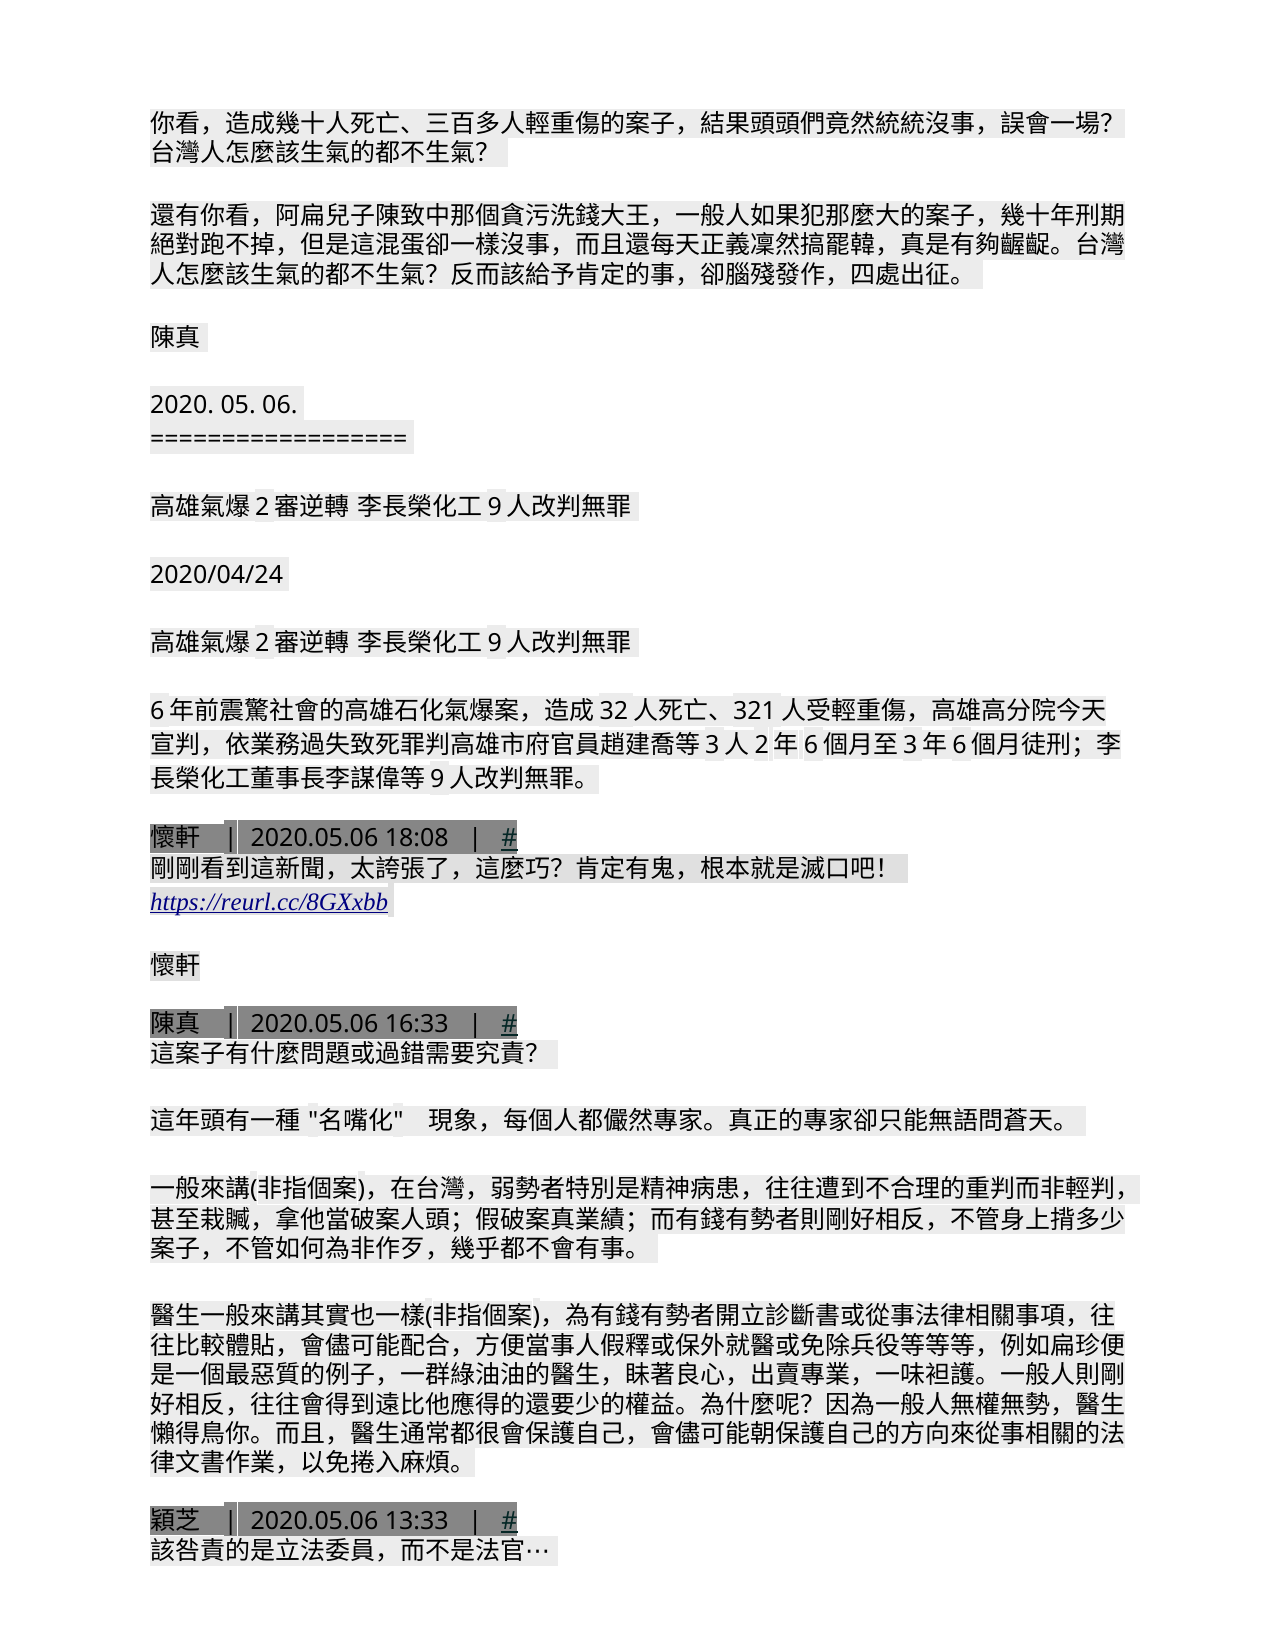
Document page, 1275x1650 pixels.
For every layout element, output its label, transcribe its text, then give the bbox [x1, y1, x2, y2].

text 這案子有什麼問題或過錯需要究責？ 這年頭有一種 "名嘴化" 現象，每個人都儼然專家。真正的專家卻只能無語問蒼天。 一般來講(非指個案)，在台灣，弱勢者特別是精神病患，往往遭到不合理的重判而非輕判，甚至栽贓，拿他當破案人頭；假破案真業績；而有錢有勢者則剛好相反，不管身上揹多少案子，不管如何為非作歹，幾乎都不會有事。 醫生一般來講其實也一樣(非指個案)，為有錢有勢者開立診斷書或從事法律相關事項，往往比較體貼，會儘可能配合，方便當事人假釋或保外就醫或免除兵役等等等，例如扁珍便是一個最惡質的例子，一群綠油油的醫生，眛著良心，出賣專業，一味袒護。一般人則剛好相反，往往會得到遠比他應得的還要少的權益。為什麼呢？因為一般人無權無勢，醫生懶得鳥你。而且，醫生通常都很會保護自己，會儘可能朝保護自己的方向來從事相關的法律文書作業，以免捲入麻煩。 [150, 1039, 1125, 1477]
text 懷軒 | 2020.05.06 18:08 | # [150, 820, 1125, 854]
text 陳真 | 2020.05.06 16:33 | # [150, 1006, 1125, 1039]
text 你看，造成幾十人死亡、三百多人輕重傷的案子，結果頭頭們竟然統統沒事，誤會一場？台灣人怎麼該生氣的都不生氣？ 還有你看，阿扁兒子陳致中那個貪污洗錢大王，一般人如果犯那麼大的案子，幾十年刑期絕對跑不掉，但是這混蛋卻一樣沒事，而且還每天正義凜然搞罷韓，真是有夠齷齪。台灣人怎麼該生氣的都不生氣？反而該給予肯定的事，卻腦殘發作，四處出征。 陳真 2020. 05. 06. ================== 高雄氣爆2審逆轉 李長榮化工9人改判無罪 2020/04/24 高雄氣爆2審逆轉 李長榮化工9人改判無罪 6年前震驚社會的高雄石化氣爆案，造成32人死亡、321人受輕重傷，高雄高分院今天宣判，依業務過失致死罪判高雄市府官員趙建喬等3人2年6個月至3年6個月徒刑；李長榮化工董事長李謀偉等9人改判無罪。 [150, 75, 1125, 795]
text 穎芝 | 2020.05.06 13:33 | # [150, 1502, 1125, 1536]
text 該咎責的是立法委員，而不是法官⋯ [150, 1536, 1125, 1566]
text 剛剛看到這新聞，太誇張了，這麼巧？肯定有鬼，根本就是滅口吧！ https://reurl.cc/8GXxbb 懷軒 [150, 854, 1125, 981]
